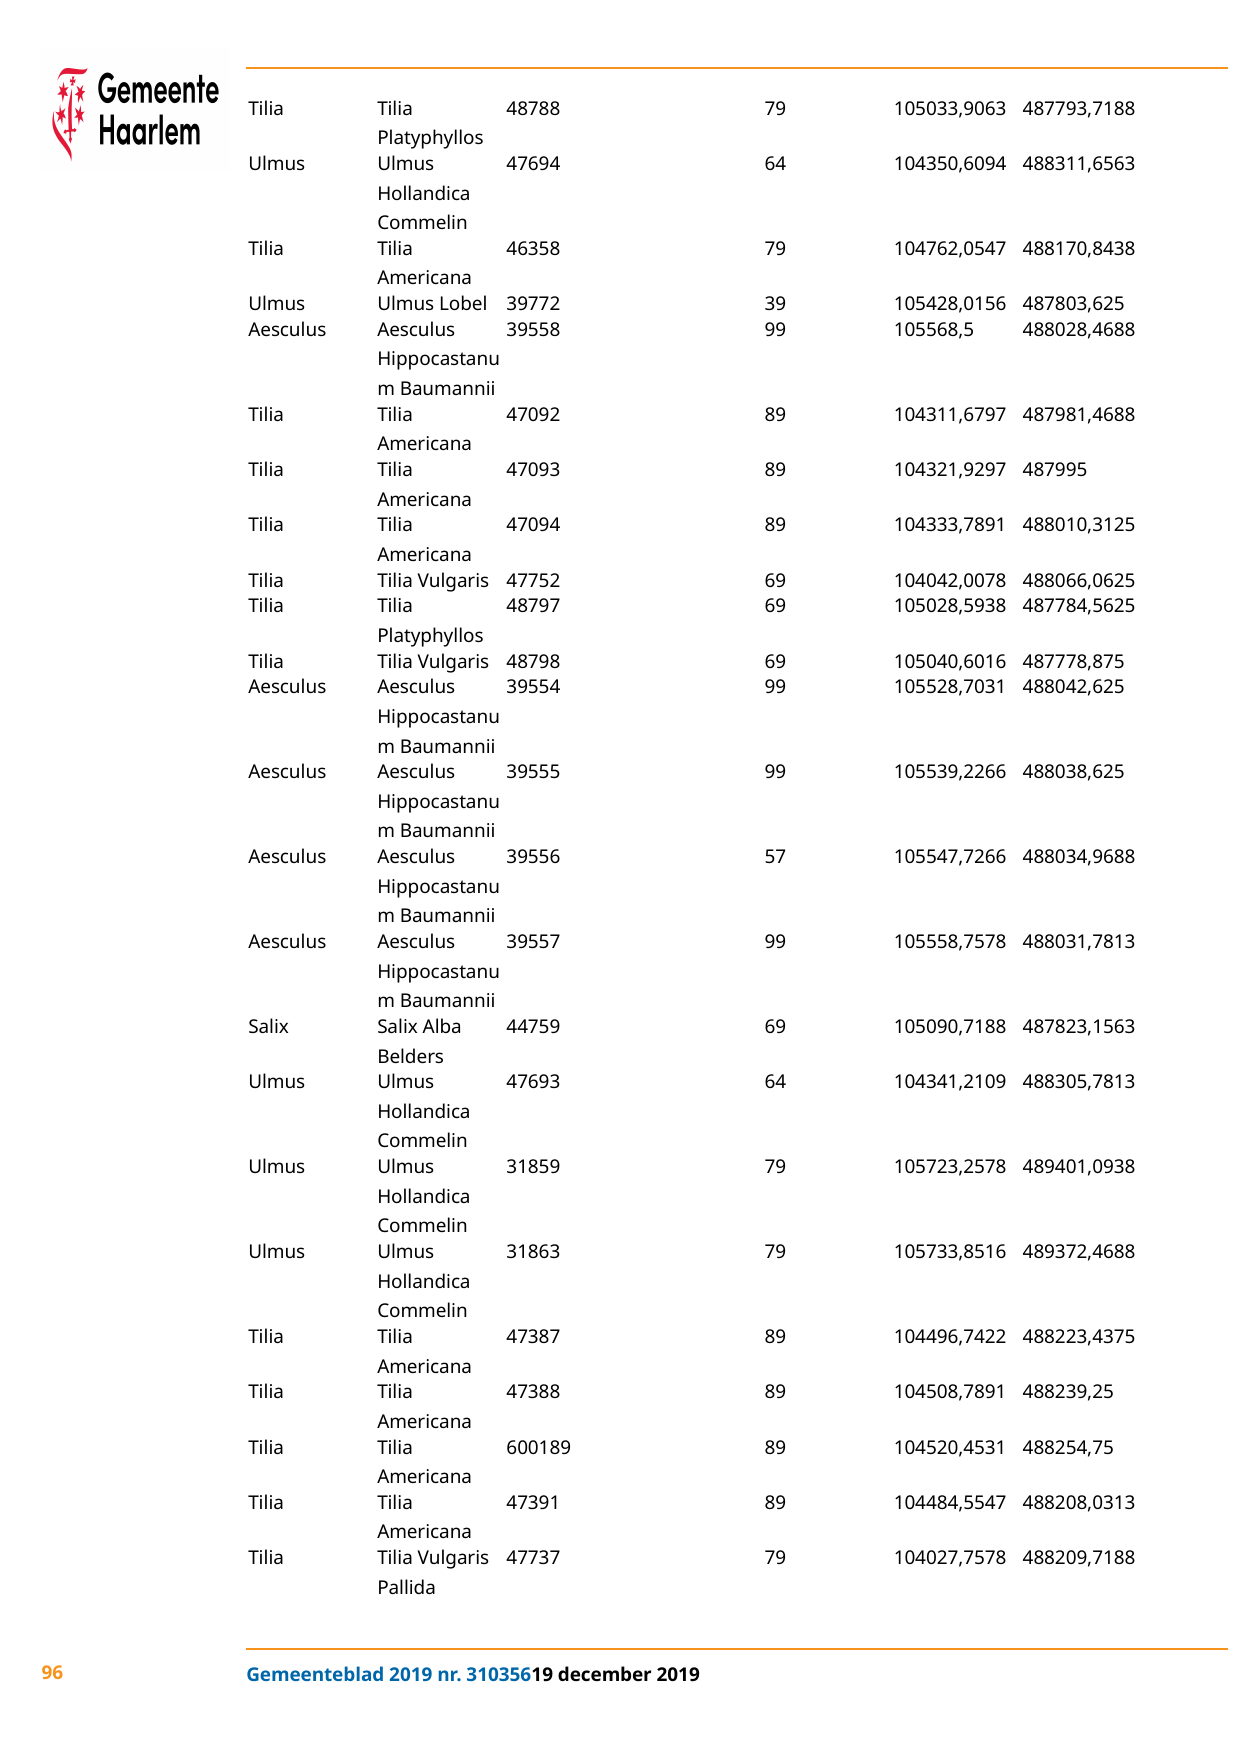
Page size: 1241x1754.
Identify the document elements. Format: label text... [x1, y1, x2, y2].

table_cell 48797 [506, 593, 635, 648]
table_cell 104042,0078 [894, 567, 1022, 593]
table_cell 488031,7813 [1023, 928, 1152, 1013]
table_cell 104333,7891 [894, 512, 1022, 567]
table_cell 64 [764, 1069, 893, 1153]
table_cell 47387 [506, 1323, 635, 1378]
table_cell 105040,6016 [894, 648, 1022, 674]
table_cell 47094 [506, 512, 635, 567]
picture [41, 47, 231, 172]
table_cell Tilia [248, 1545, 377, 1600]
table_cell Aesculus Hippocastanum Baumannii [377, 844, 506, 928]
table_cell 105723,2578 [894, 1154, 1022, 1238]
table_cell Tilia [248, 648, 377, 674]
table_cell [635, 1434, 764, 1489]
table_cell [635, 1323, 764, 1378]
table_cell 488028,4688 [1023, 316, 1152, 401]
table_cell 31863 [506, 1238, 635, 1323]
table_cell 487995 [1023, 456, 1152, 512]
table_cell 47092 [506, 401, 635, 456]
table_cell 488208,0313 [1023, 1489, 1152, 1544]
table_cell Aesculus [248, 844, 377, 928]
table_cell 99 [764, 316, 893, 401]
table_cell [635, 759, 764, 843]
table_cell Tilia [248, 1489, 377, 1544]
table_cell Ulmus Hollandica Commelin [377, 1238, 506, 1323]
table_cell 79 [764, 95, 893, 150]
table_cell Ulmus Hollandica Commelin [377, 150, 506, 235]
table_cell 48788 [506, 95, 635, 150]
table_cell 105558,7578 [894, 928, 1022, 1013]
table_cell [635, 1379, 764, 1434]
table_cell 47388 [506, 1379, 635, 1434]
table_cell [635, 401, 764, 456]
table_cell [635, 844, 764, 928]
table_cell 39558 [506, 316, 635, 401]
table_cell 105733,8516 [894, 1238, 1022, 1323]
table_cell [635, 290, 764, 316]
table_cell 487803,625 [1023, 290, 1152, 316]
table_cell Aesculus [248, 928, 377, 1013]
table_cell Tilia Vulgaris [377, 648, 506, 674]
table_cell Salix Alba Belders [377, 1013, 506, 1068]
table_cell 105547,7266 [894, 844, 1022, 928]
table_cell Tilia Americana [377, 1489, 506, 1544]
table_cell 488170,8438 [1023, 235, 1152, 290]
table_cell 488305,7813 [1023, 1069, 1152, 1153]
table_cell [635, 1238, 764, 1323]
table_cell [635, 674, 764, 758]
table_cell Ulmus [248, 150, 377, 235]
table_cell Tilia [248, 593, 377, 648]
table_cell 57 [764, 844, 893, 928]
table_cell [635, 593, 764, 648]
table_cell 44759 [506, 1013, 635, 1068]
table_cell Ulmus Hollandica Commelin [377, 1154, 506, 1238]
table_cell 89 [764, 456, 893, 512]
table_cell Tilia Americana [377, 512, 506, 567]
table_cell 99 [764, 674, 893, 758]
table_cell [635, 1489, 764, 1544]
table_cell [635, 150, 764, 235]
table_cell 47752 [506, 567, 635, 593]
table_cell Tilia Vulgaris [377, 567, 506, 593]
table_cell Aesculus [248, 674, 377, 758]
table_cell [635, 648, 764, 674]
table_cell Tilia [248, 1434, 377, 1489]
table_cell Tilia Americana [377, 235, 506, 290]
table_cell 69 [764, 648, 893, 674]
table_cell 488042,625 [1023, 674, 1152, 758]
table_cell 488038,625 [1023, 759, 1152, 843]
table_cell Ulmus [248, 1069, 377, 1153]
table_cell Tilia [248, 95, 377, 150]
table_cell 64 [764, 150, 893, 235]
table_cell 39554 [506, 674, 635, 758]
table_cell 79 [764, 1238, 893, 1323]
table_cell 47693 [506, 1069, 635, 1153]
table_cell Tilia [248, 512, 377, 567]
table_cell 487793,7188 [1023, 95, 1152, 150]
table_cell Aesculus Hippocastanum Baumannii [377, 316, 506, 401]
table_cell 487778,875 [1023, 648, 1152, 674]
table_cell Tilia Platyphyllos [377, 95, 506, 150]
table_cell 39557 [506, 928, 635, 1013]
table_cell 105539,2266 [894, 759, 1022, 843]
table_cell 79 [764, 1154, 893, 1238]
table_cell 104496,7422 [894, 1323, 1022, 1378]
table_cell Tilia Americana [377, 1323, 506, 1378]
table_cell 105033,9063 [894, 95, 1022, 150]
table_cell [635, 928, 764, 1013]
table_cell 105568,5 [894, 316, 1022, 401]
table_cell 99 [764, 928, 893, 1013]
table_cell 79 [764, 1545, 893, 1600]
table_cell [635, 1154, 764, 1238]
table_cell 487981,4688 [1023, 401, 1152, 456]
table_cell Tilia [248, 401, 377, 456]
table_cell 105028,5938 [894, 593, 1022, 648]
table_cell 69 [764, 1013, 893, 1068]
table_cell Ulmus [248, 1154, 377, 1238]
table_cell 105428,0156 [894, 290, 1022, 316]
table_cell 89 [764, 512, 893, 567]
table_cell 69 [764, 567, 893, 593]
table_cell Tilia Americana [377, 1379, 506, 1434]
table_cell Aesculus Hippocastanum Baumannii [377, 928, 506, 1013]
table_cell Tilia [248, 567, 377, 593]
table_cell [635, 235, 764, 290]
table_cell 488034,9688 [1023, 844, 1152, 928]
table_cell [635, 1069, 764, 1153]
table_cell [635, 316, 764, 401]
table_cell 104350,6094 [894, 150, 1022, 235]
table_cell 104520,4531 [894, 1434, 1022, 1489]
table_cell 39 [764, 290, 893, 316]
table_cell Tilia Americana [377, 456, 506, 512]
table_cell 39555 [506, 759, 635, 843]
table_cell 104762,0547 [894, 235, 1022, 290]
table_cell 31859 [506, 1154, 635, 1238]
table_cell 105090,7188 [894, 1013, 1022, 1068]
table_cell 488223,4375 [1023, 1323, 1152, 1378]
table_cell 487784,5625 [1023, 593, 1152, 648]
table_cell 489401,0938 [1023, 1154, 1152, 1238]
table_cell 104508,7891 [894, 1379, 1022, 1434]
table_cell 46358 [506, 235, 635, 290]
table_cell Ulmus [248, 1238, 377, 1323]
table_cell 487823,1563 [1023, 1013, 1152, 1068]
table_cell 104484,5547 [894, 1489, 1022, 1544]
table_cell Tilia Vulgaris Pallida [377, 1545, 506, 1600]
table_cell Ulmus Lobel [377, 290, 506, 316]
table_cell [635, 95, 764, 150]
table_cell Aesculus [248, 759, 377, 843]
table_cell 47391 [506, 1489, 635, 1544]
table_cell 39772 [506, 290, 635, 316]
table_cell 488209,7188 [1023, 1545, 1152, 1600]
table_cell 104311,6797 [894, 401, 1022, 456]
table_cell 69 [764, 593, 893, 648]
table_cell Tilia [248, 456, 377, 512]
table_cell Salix [248, 1013, 377, 1068]
table_cell Tilia [248, 1379, 377, 1434]
table_cell Tilia [248, 235, 377, 290]
table_cell 489372,4688 [1023, 1238, 1152, 1323]
table_cell 488010,3125 [1023, 512, 1152, 567]
table_cell 488066,0625 [1023, 567, 1152, 593]
table_cell 105528,7031 [894, 674, 1022, 758]
table_cell 89 [764, 1489, 893, 1544]
table_cell 47737 [506, 1545, 635, 1600]
table_cell Ulmus Hollandica Commelin [377, 1069, 506, 1153]
table_cell [635, 1013, 764, 1068]
table_cell 488254,75 [1023, 1434, 1152, 1489]
table_cell Aesculus Hippocastanum Baumannii [377, 759, 506, 843]
table_cell 99 [764, 759, 893, 843]
table_cell 488239,25 [1023, 1379, 1152, 1434]
table_cell 89 [764, 1323, 893, 1378]
table_cell 600189 [506, 1434, 635, 1489]
table_cell 89 [764, 1379, 893, 1434]
table_cell Aesculus [248, 316, 377, 401]
table_cell Tilia Platyphyllos [377, 593, 506, 648]
table_cell 104321,9297 [894, 456, 1022, 512]
table_cell 104027,7578 [894, 1545, 1022, 1600]
table_cell [635, 1545, 764, 1600]
table_cell [635, 512, 764, 567]
table_cell Tilia Americana [377, 1434, 506, 1489]
table_cell 89 [764, 401, 893, 456]
table_cell Aesculus Hippocastanum Baumannii [377, 674, 506, 758]
table_cell 104341,2109 [894, 1069, 1022, 1153]
table_cell [635, 456, 764, 512]
table_cell Tilia Americana [377, 401, 506, 456]
table_cell 79 [764, 235, 893, 290]
table_cell 39556 [506, 844, 635, 928]
table_cell Tilia [248, 1323, 377, 1378]
table_cell Ulmus [248, 290, 377, 316]
table_cell 488311,6563 [1023, 150, 1152, 235]
table_cell 47093 [506, 456, 635, 512]
table_cell [635, 567, 764, 593]
table_cell 47694 [506, 150, 635, 235]
table_cell 48798 [506, 648, 635, 674]
table_cell 89 [764, 1434, 893, 1489]
